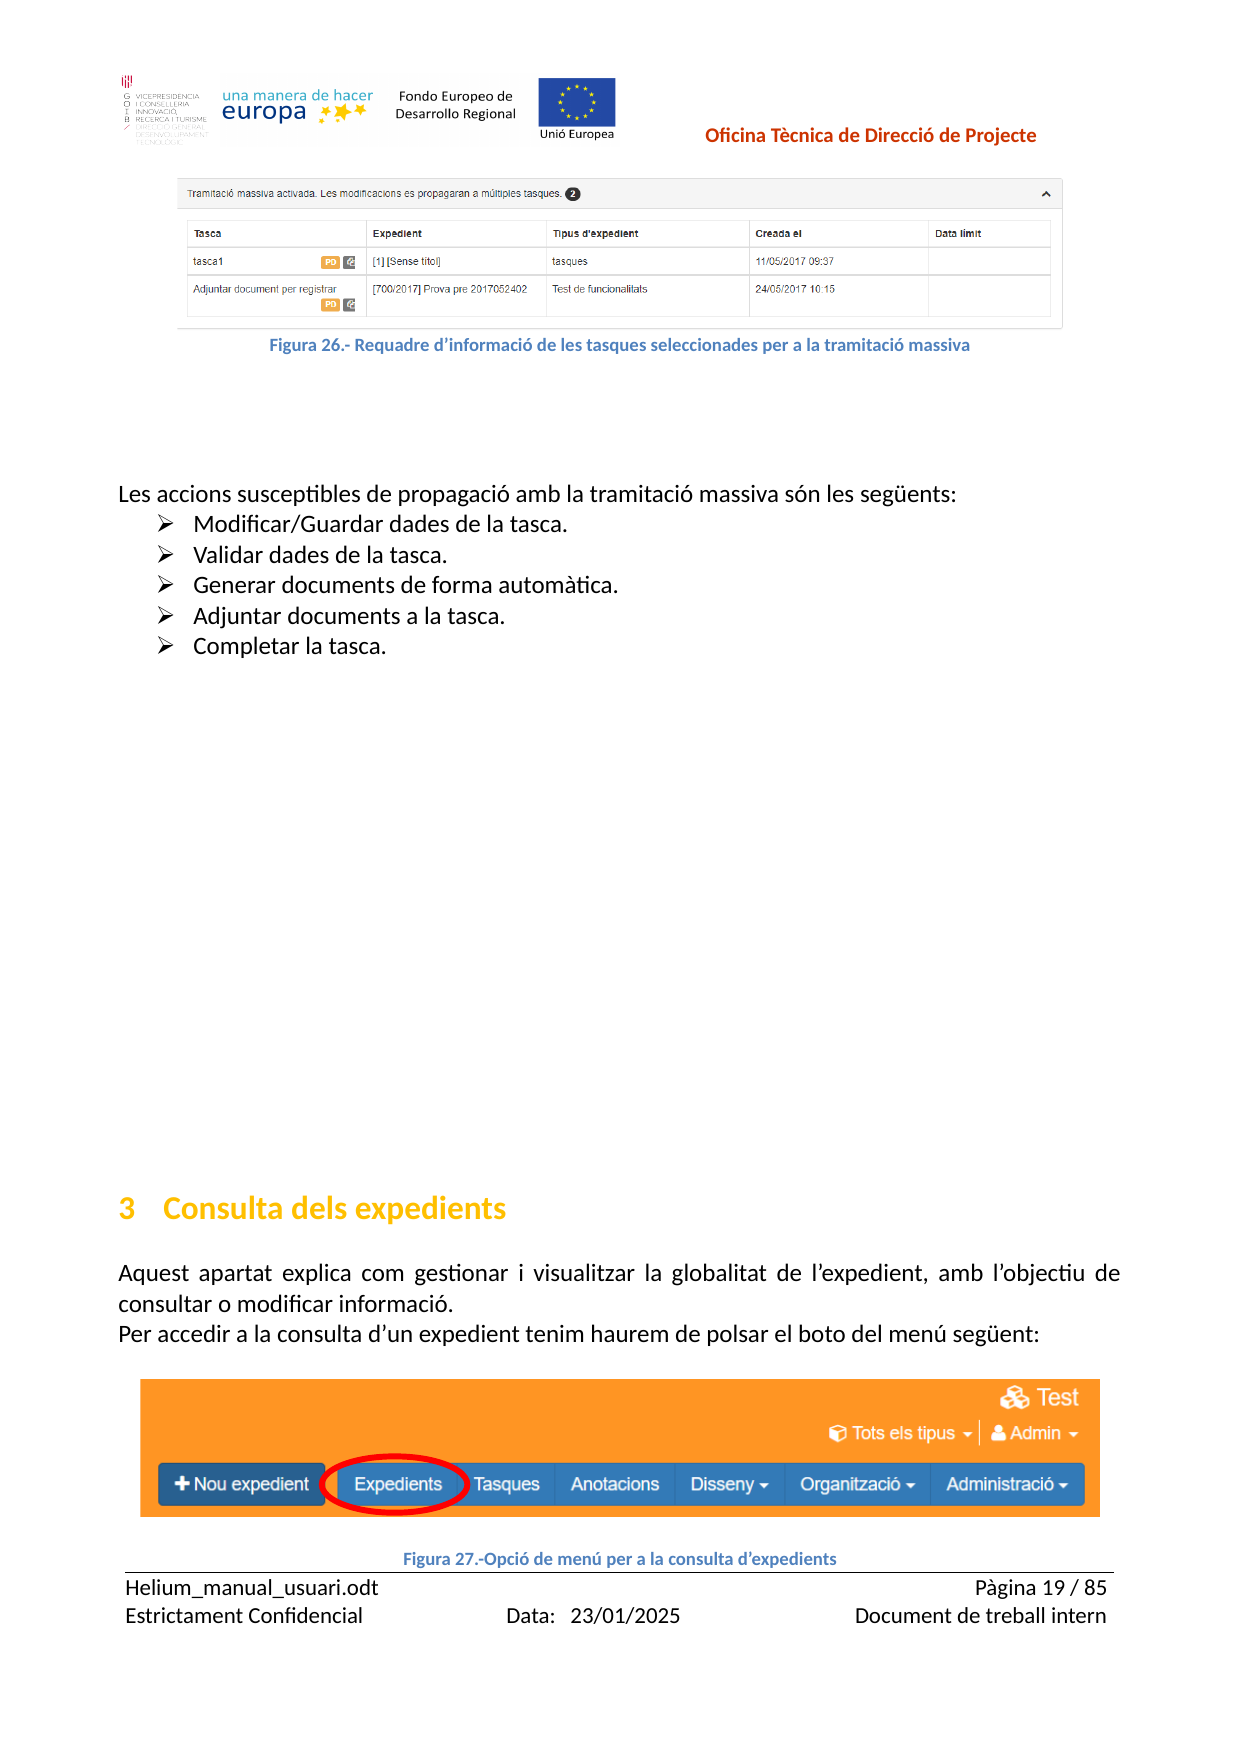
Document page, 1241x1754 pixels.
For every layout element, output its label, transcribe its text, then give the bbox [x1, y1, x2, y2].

text Aquest apartat explica com gestionar i visualitzar la globalitat de l’expedient, amb l’objectiu de consultar o modificar informació. [118, 1257, 1122, 1318]
text Figura 26.- Requadre d’informació de les tasques seleccionades per a la tramitació massiva [118, 333, 1122, 356]
picture [118, 73, 213, 147]
list Modificar/Guardar dades de la tasca. [156, 508, 1122, 539]
picture [177, 177, 1063, 333]
picture [140, 1379, 1100, 1517]
list Validar dades de la tasca. [156, 539, 1122, 569]
text Les accions susceptibles de propagació amb la tramitació massiva són les següents: [118, 478, 1122, 508]
list Adjuntar documents a la tasca. [156, 600, 1122, 631]
list Completar la tasca. [156, 631, 1122, 661]
text Figura 27.-Opció de menú per a la consulta d’expedients [118, 1547, 1122, 1570]
subtitle Consulta dels expedients [118, 1187, 1122, 1228]
picture [219, 73, 621, 147]
list Generar documents de forma automàtica. [156, 569, 1122, 600]
text Per accedir a la consulta d’un expedient tenim haurem de polsar el boto del menú següent: [118, 1318, 1122, 1349]
